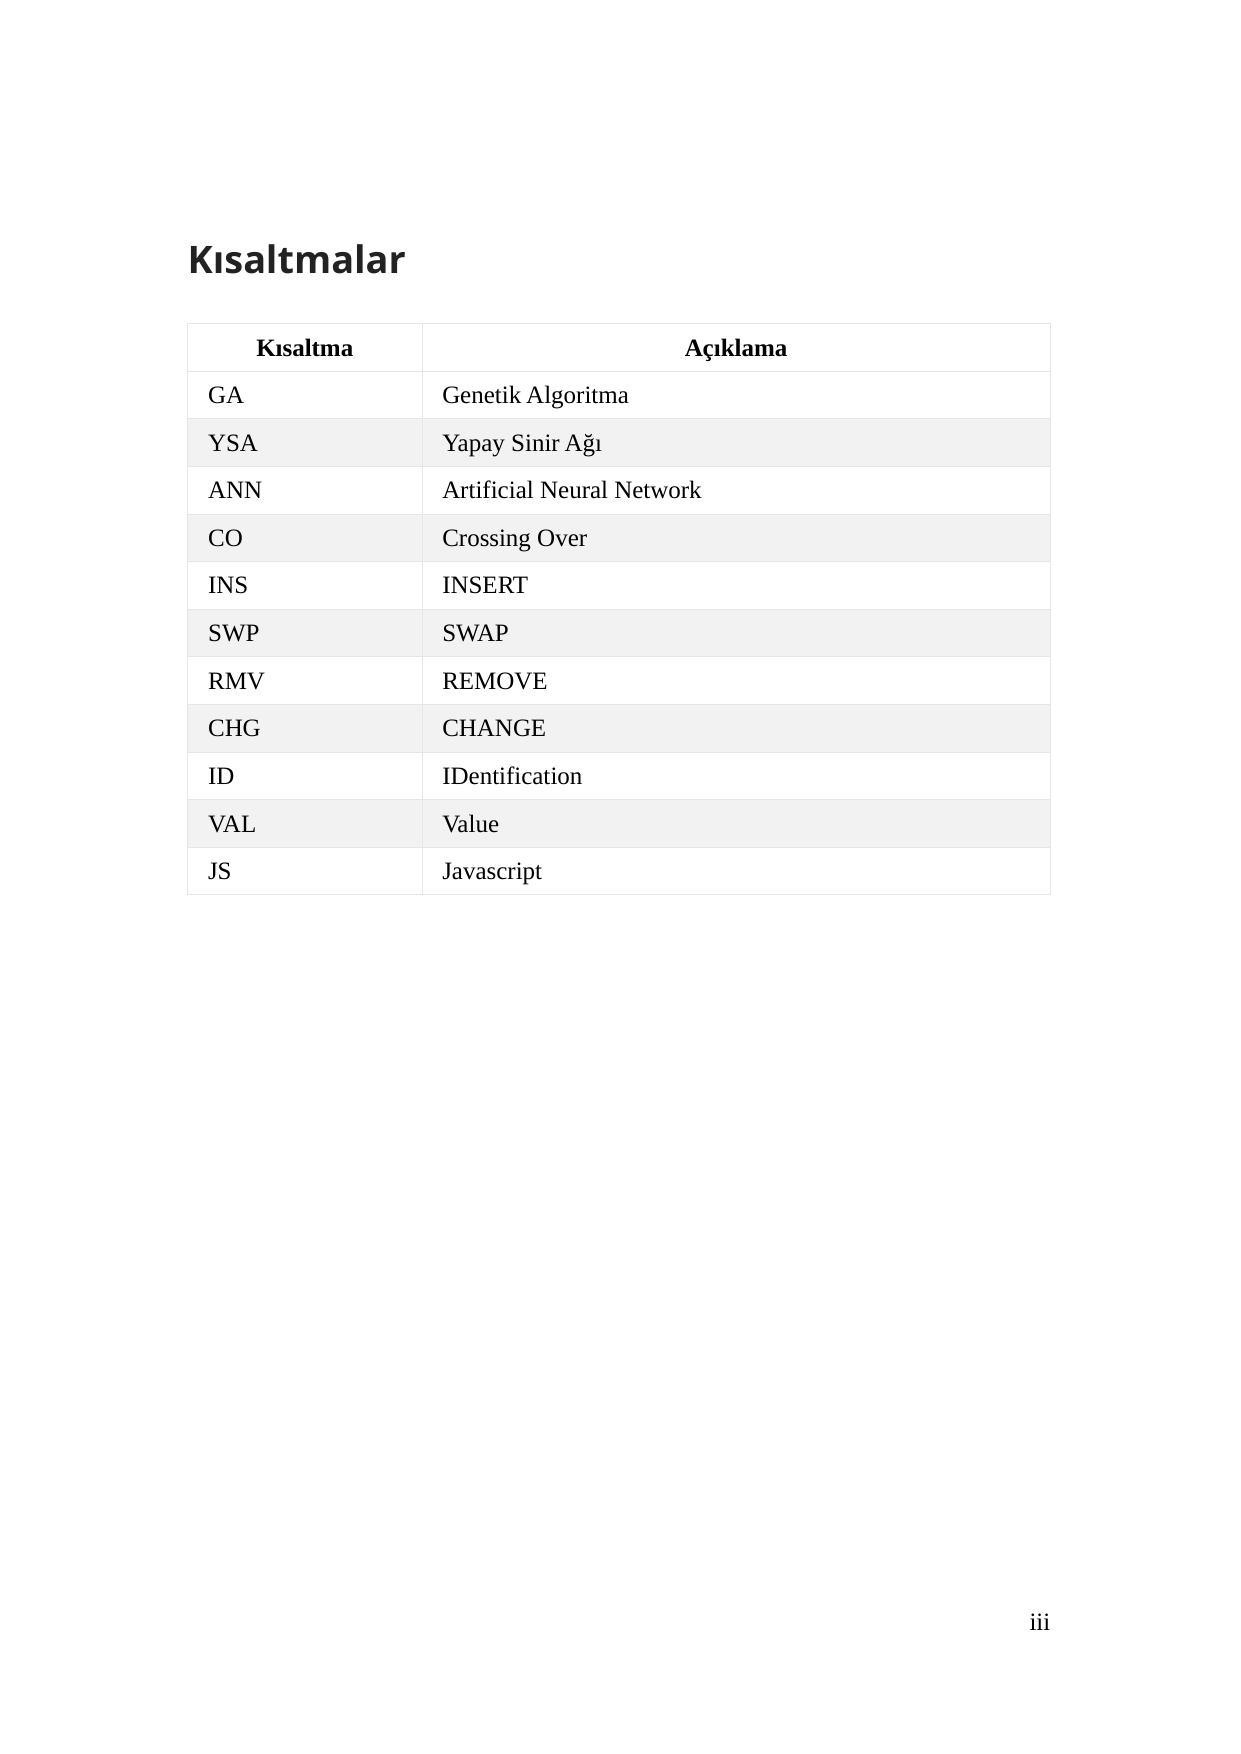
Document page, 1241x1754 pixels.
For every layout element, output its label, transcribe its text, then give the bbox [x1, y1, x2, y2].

table_cell Artificial Neural Network [423, 467, 1050, 513]
table_cell Crossing Over [423, 515, 1050, 561]
subtitle Kısaltmalar [187, 233, 1050, 285]
table_cell CHG [188, 705, 422, 752]
table_cell RMV [188, 657, 422, 704]
table_cell SWP [188, 610, 422, 656]
table_cell Javascript [423, 848, 1050, 894]
table_cell VAL [188, 800, 422, 847]
table_cell INSERT [423, 562, 1050, 609]
table_cell Yapay Sinir Ağı [423, 419, 1050, 466]
table_cell YSA [188, 419, 422, 466]
table_cell JS [188, 848, 422, 894]
table_cell ID [188, 753, 422, 799]
table_cell IDentification [423, 753, 1050, 799]
table_cell CO [188, 515, 422, 561]
table_cell ANN [188, 467, 422, 513]
table_cell INS [188, 562, 422, 609]
table_cell Genetik Algoritma [423, 372, 1050, 418]
table_cell CHANGE [423, 705, 1050, 752]
table_cell Value [423, 800, 1050, 847]
table_cell GA [188, 372, 422, 418]
table_header Açıklama [423, 324, 1050, 371]
table_cell SWAP [423, 610, 1050, 656]
table_cell REMOVE [423, 657, 1050, 704]
table_header Kısaltma [188, 324, 422, 371]
